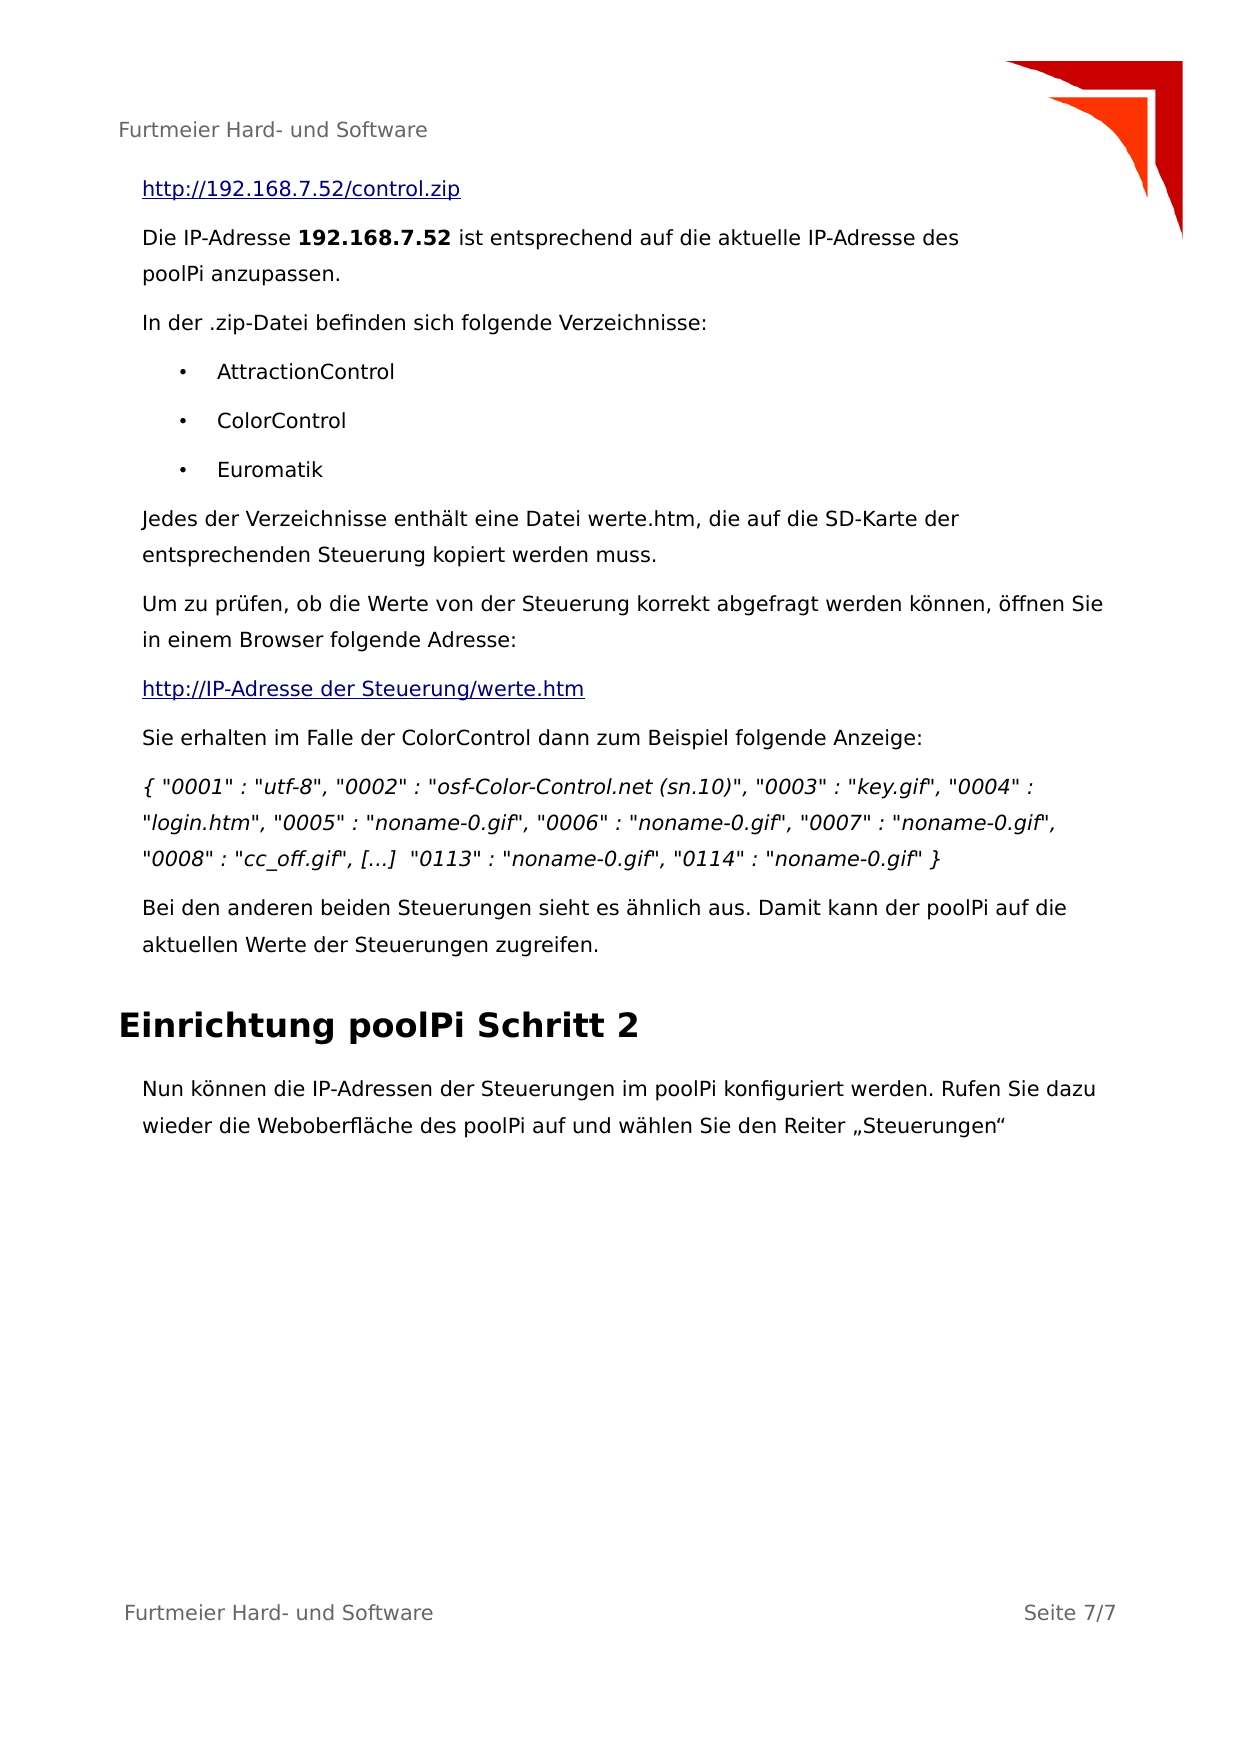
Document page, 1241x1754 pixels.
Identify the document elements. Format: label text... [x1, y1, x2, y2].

list ColorControl [179, 409, 1122, 433]
text { "0001" : "utf-8", "0002" : "osf-Color-Control.net (sn.10)", "0003" : "key.gif", "0004" : "login.htm", "0005" : "noname-0.gif", "0006" : "noname-0.gif", "0007" : "noname-0.gif", "0008" : "cc_off.gif", [...] "0113" : "noname-0.gif", "0114" : "noname-0.gif" } [142, 775, 1122, 872]
text http://IP-Adresse der Steuerung/werte.htm [142, 677, 1122, 701]
list Euromatik [179, 458, 1122, 482]
text http://192.168.7.52/control.zip [142, 177, 1005, 201]
picture [1005, 61, 1183, 240]
text Jedes der Verzeichnisse enthält eine Datei werte.htm, die auf die SD-Karte der entsprechenden Steuerung kopiert werden muss. [142, 507, 1122, 567]
text In der .zip-Datei befinden sich folgende Verzeichnisse: [142, 311, 1122, 335]
text Die IP-Adresse 192.168.7.52 ist entsprechend auf die aktuelle IP-Adresse des poolPi anzupassen. [142, 226, 1122, 287]
text Bei den anderen beiden Steuerungen sieht es ähnlich aus. Damit kann der poolPi auf die aktuellen Werte der Steuerungen zugreifen. [142, 896, 1122, 957]
text Sie erhalten im Falle der ColorControl dann zum Beispiel folgende Anzeige: [142, 726, 1122, 750]
text Um zu prüfen, ob die Werte von der Steuerung korrekt abgefragt werden können, öffnen Sie in einem Browser folgende Adresse: [142, 592, 1122, 652]
list AttractionControl [179, 360, 1122, 384]
subtitle Einrichtung poolPi Schritt 2 [118, 1006, 1122, 1046]
text Nun können die IP-Adressen der Steuerungen im poolPi konfiguriert werden. Rufen Sie dazu wieder die Weboberfläche des poolPi auf und wählen Sie den Reiter „Steuerungen“ [142, 1077, 1122, 1138]
